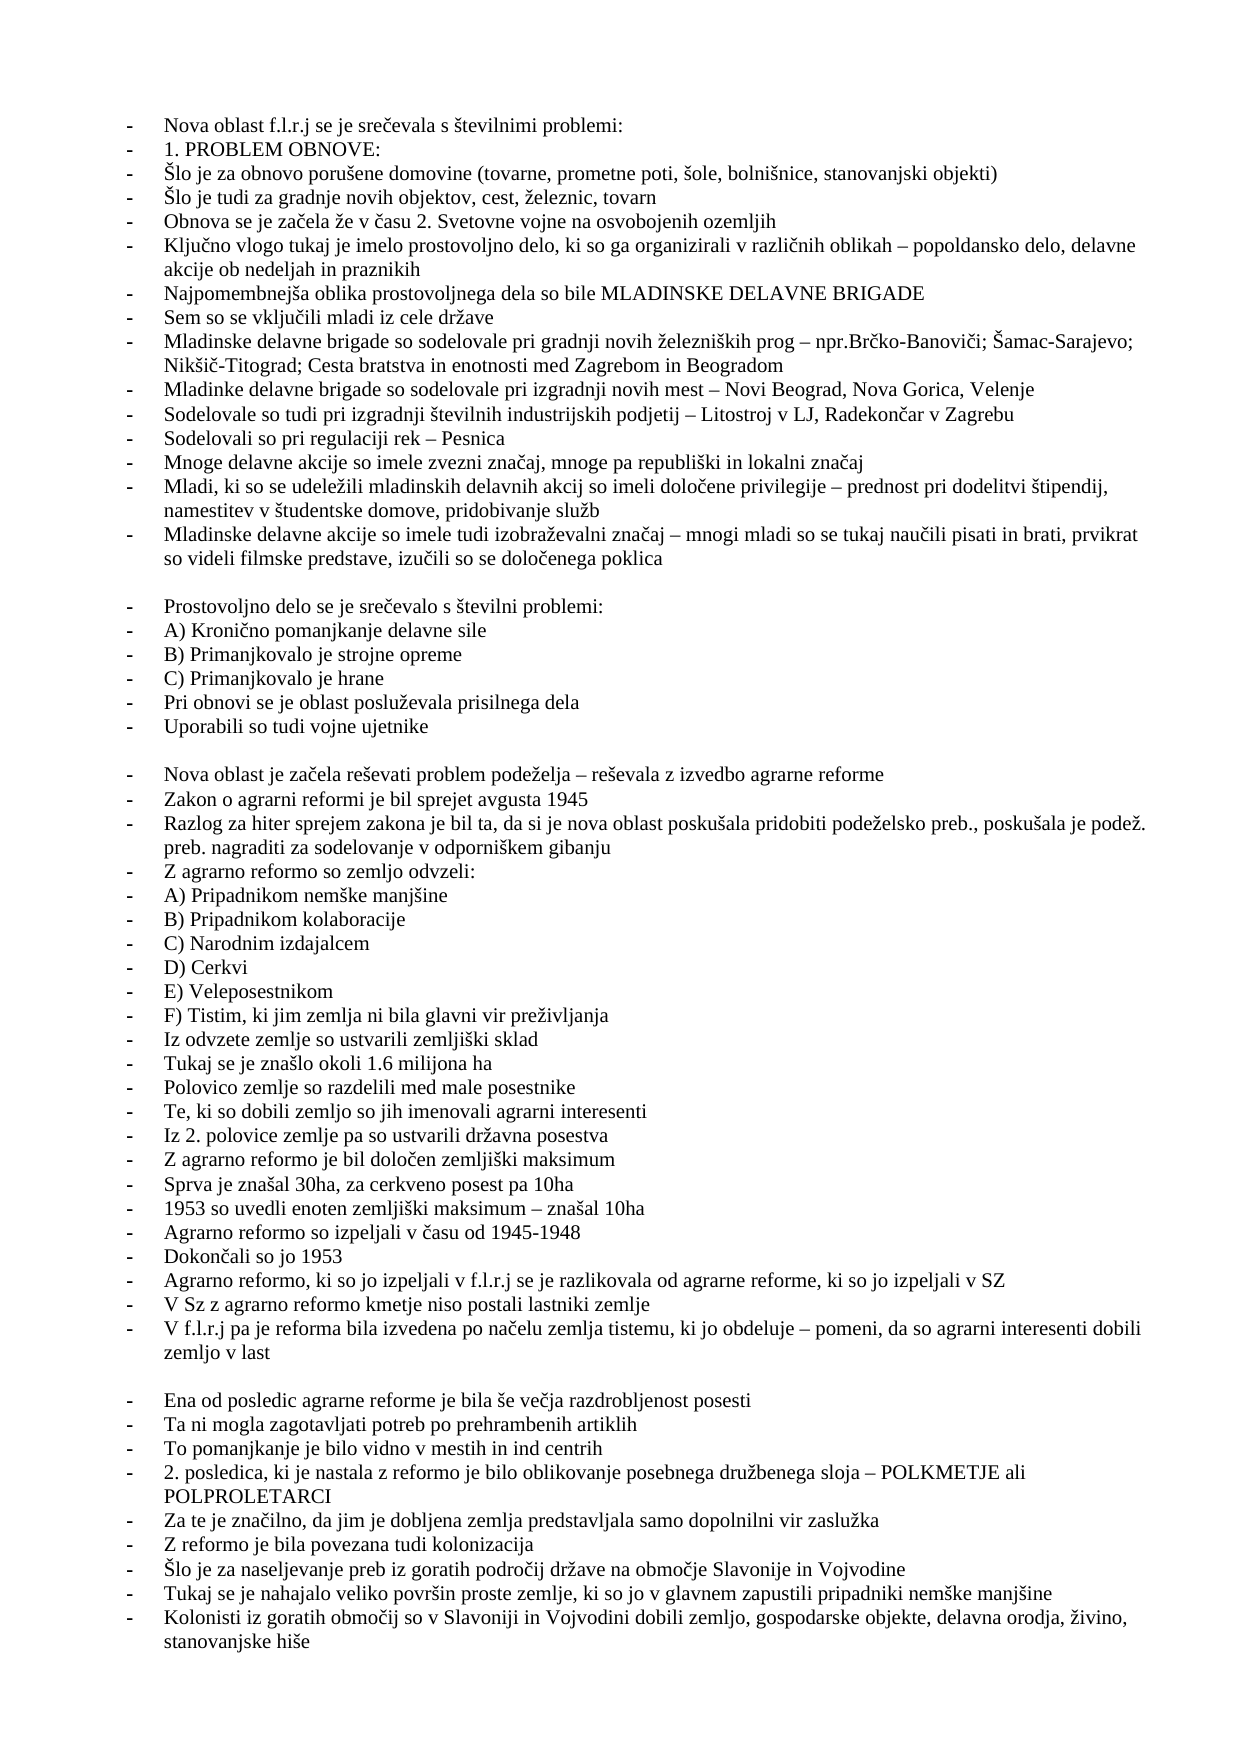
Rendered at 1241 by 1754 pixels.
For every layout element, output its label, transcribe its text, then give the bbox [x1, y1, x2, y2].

list Zakon o agrarni reformi je bil sprejet avgusta 1945 [126, 786, 1152, 811]
list Pri obnovi se je oblast posluževala prisilnega dela [126, 690, 1152, 714]
list Z agrarno reformo so zemljo odvzeli: [126, 859, 1152, 883]
list B) Primanjkovalo je strojne opreme [126, 642, 1152, 666]
list Sprva je znašal 30ha, za cerkveno posest pa 10ha [126, 1171, 1152, 1196]
list Uporabili so tudi vojne ujetnike [126, 714, 1152, 738]
list Ena od posledic agrarne reforme je bila še večja razdrobljenost posesti [126, 1388, 1152, 1412]
list Mladinske delavne brigade so sodelovale pri gradnji novih železniških prog – npr.Brčko-Banoviči; Šamac-Sarajevo; Nikšič-Titograd; Cesta bratstva in enotnosti med Zagrebom in Beogradom [126, 329, 1152, 377]
list Šlo je za naseljevanje preb iz goratih področij države na območje Slavonije in Vojvodine [126, 1556, 1152, 1581]
list Z reformo je bila povezana tudi kolonizacija [126, 1532, 1152, 1556]
list Mladinke delavne brigade so sodelovale pri izgradnji novih mest – Novi Beograd, Nova Gorica, Velenje [126, 377, 1152, 401]
list E) Veleposestnikom [126, 979, 1152, 1003]
list Ključno vlogo tukaj je imelo prostovoljno delo, ki so ga organizirali v različnih oblikah – popoldansko delo, delavne akcije ob nedeljah in praznikih [126, 233, 1152, 281]
list 1. PROBLEM OBNOVE: [126, 137, 1152, 161]
list Tukaj se je znašlo okoli 1.6 milijona ha [126, 1051, 1152, 1075]
list Ta ni mogla zagotavljati potreb po prehrambenih artiklih [126, 1412, 1152, 1436]
list Prostovoljno delo se je srečevalo s številni problemi: [126, 594, 1152, 618]
list Iz odvzete zemlje so ustvarili zemljiški sklad [126, 1027, 1152, 1051]
list Z agrarno reformo je bil določen zemljiški maksimum [126, 1147, 1152, 1171]
list Polovico zemlje so razdelili med male posestnike [126, 1075, 1152, 1099]
list Iz 2. polovice zemlje pa so ustvarili državna posestva [126, 1123, 1152, 1147]
list Šlo je za obnovo porušene domovine (tovarne, prometne poti, šole, bolnišnice, stanovanjski objekti) [126, 161, 1152, 185]
list Te, ki so dobili zemljo so jih imenovali agrarni interesenti [126, 1099, 1152, 1123]
list Mladi, ki so se udeležili mladinskih delavnih akcij so imeli določene privilegije – prednost pri dodelitvi štipendij, namestitev v študentske domove, pridobivanje služb [126, 474, 1152, 522]
list A) Pripadnikom nemške manjšine [126, 883, 1152, 907]
list Agrarno reformo, ki so jo izpeljali v f.l.r.j se je razlikovala od agrarne reforme, ki so jo izpeljali v SZ [126, 1268, 1152, 1292]
list 2. posledica, ki je nastala z reformo je bilo oblikovanje posebnega družbenega sloja – POLKMETJE ali POLPROLETARCI [126, 1460, 1152, 1508]
list Za te je značilno, da jim je dobljena zemlja predstavljala samo dopolnilni vir zaslužka [126, 1508, 1152, 1532]
list 1953 so uvedli enoten zemljiški maksimum – znašal 10ha [126, 1196, 1152, 1219]
list B) Pripadnikom kolaboracije [126, 907, 1152, 931]
list V Sz z agrarno reformo kmetje niso postali lastniki zemlje [126, 1292, 1152, 1316]
list Sodelovale so tudi pri izgradnji številnih industrijskih podjetij – Litostroj v LJ, Radekončar v Zagrebu [126, 401, 1152, 426]
list Sem so se vključili mladi iz cele države [126, 305, 1152, 329]
list Dokončali so jo 1953 [126, 1244, 1152, 1268]
list Agrarno reformo so izpeljali v času od 1945-1948 [126, 1219, 1152, 1244]
list Kolonisti iz goratih območij so v Slavoniji in Vojvodini dobili zemljo, gospodarske objekte, delavna orodja, živino, stanovanjske hiše [126, 1604, 1152, 1653]
list C) Primanjkovalo je hrane [126, 666, 1152, 690]
list To pomanjkanje je bilo vidno v mestih in ind centrih [126, 1436, 1152, 1460]
list Tukaj se je nahajalo veliko površin proste zemlje, ki so jo v glavnem zapustili pripadniki nemške manjšine [126, 1581, 1152, 1604]
list C) Narodnim izdajalcem [126, 931, 1152, 955]
list Mnoge delavne akcije so imele zvezni značaj, mnoge pa republiški in lokalni značaj [126, 449, 1152, 474]
list F) Tistim, ki jim zemlja ni bila glavni vir preživljanja [126, 1003, 1152, 1027]
list Mladinske delavne akcije so imele tudi izobraževalni značaj – mnogi mladi so se tukaj naučili pisati in brati, prvikrat so videli filmske predstave, izučili so se določenega poklica [126, 522, 1152, 570]
list Sodelovali so pri regulaciji rek – Pesnica [126, 426, 1152, 449]
list Obnova se je začela že v času 2. Svetovne vojne na osvobojenih ozemljih [126, 209, 1152, 233]
list D) Cerkvi [126, 955, 1152, 979]
list Nova oblast f.l.r.j se je srečevala s številnimi problemi: [126, 113, 1152, 137]
list A) Kronično pomanjkanje delavne sile [126, 618, 1152, 642]
list Šlo je tudi za gradnje novih objektov, cest, železnic, tovarn [126, 185, 1152, 209]
list Razlog za hiter sprejem zakona je bil ta, da si je nova oblast poskušala pridobiti podeželsko preb., poskušala je podež. preb. nagraditi za sodelovanje v odporniškem gibanju [126, 811, 1152, 859]
list V f.l.r.j pa je reforma bila izvedena po načelu zemlja tistemu, ki jo obdeluje – pomeni, da so agrarni interesenti dobili zemljo v last [126, 1316, 1152, 1364]
list Nova oblast je začela reševati problem podeželja – reševala z izvedbo agrarne reforme [126, 762, 1152, 786]
list Najpomembnejša oblika prostovoljnega dela so bile MLADINSKE DELAVNE BRIGADE [126, 281, 1152, 305]
